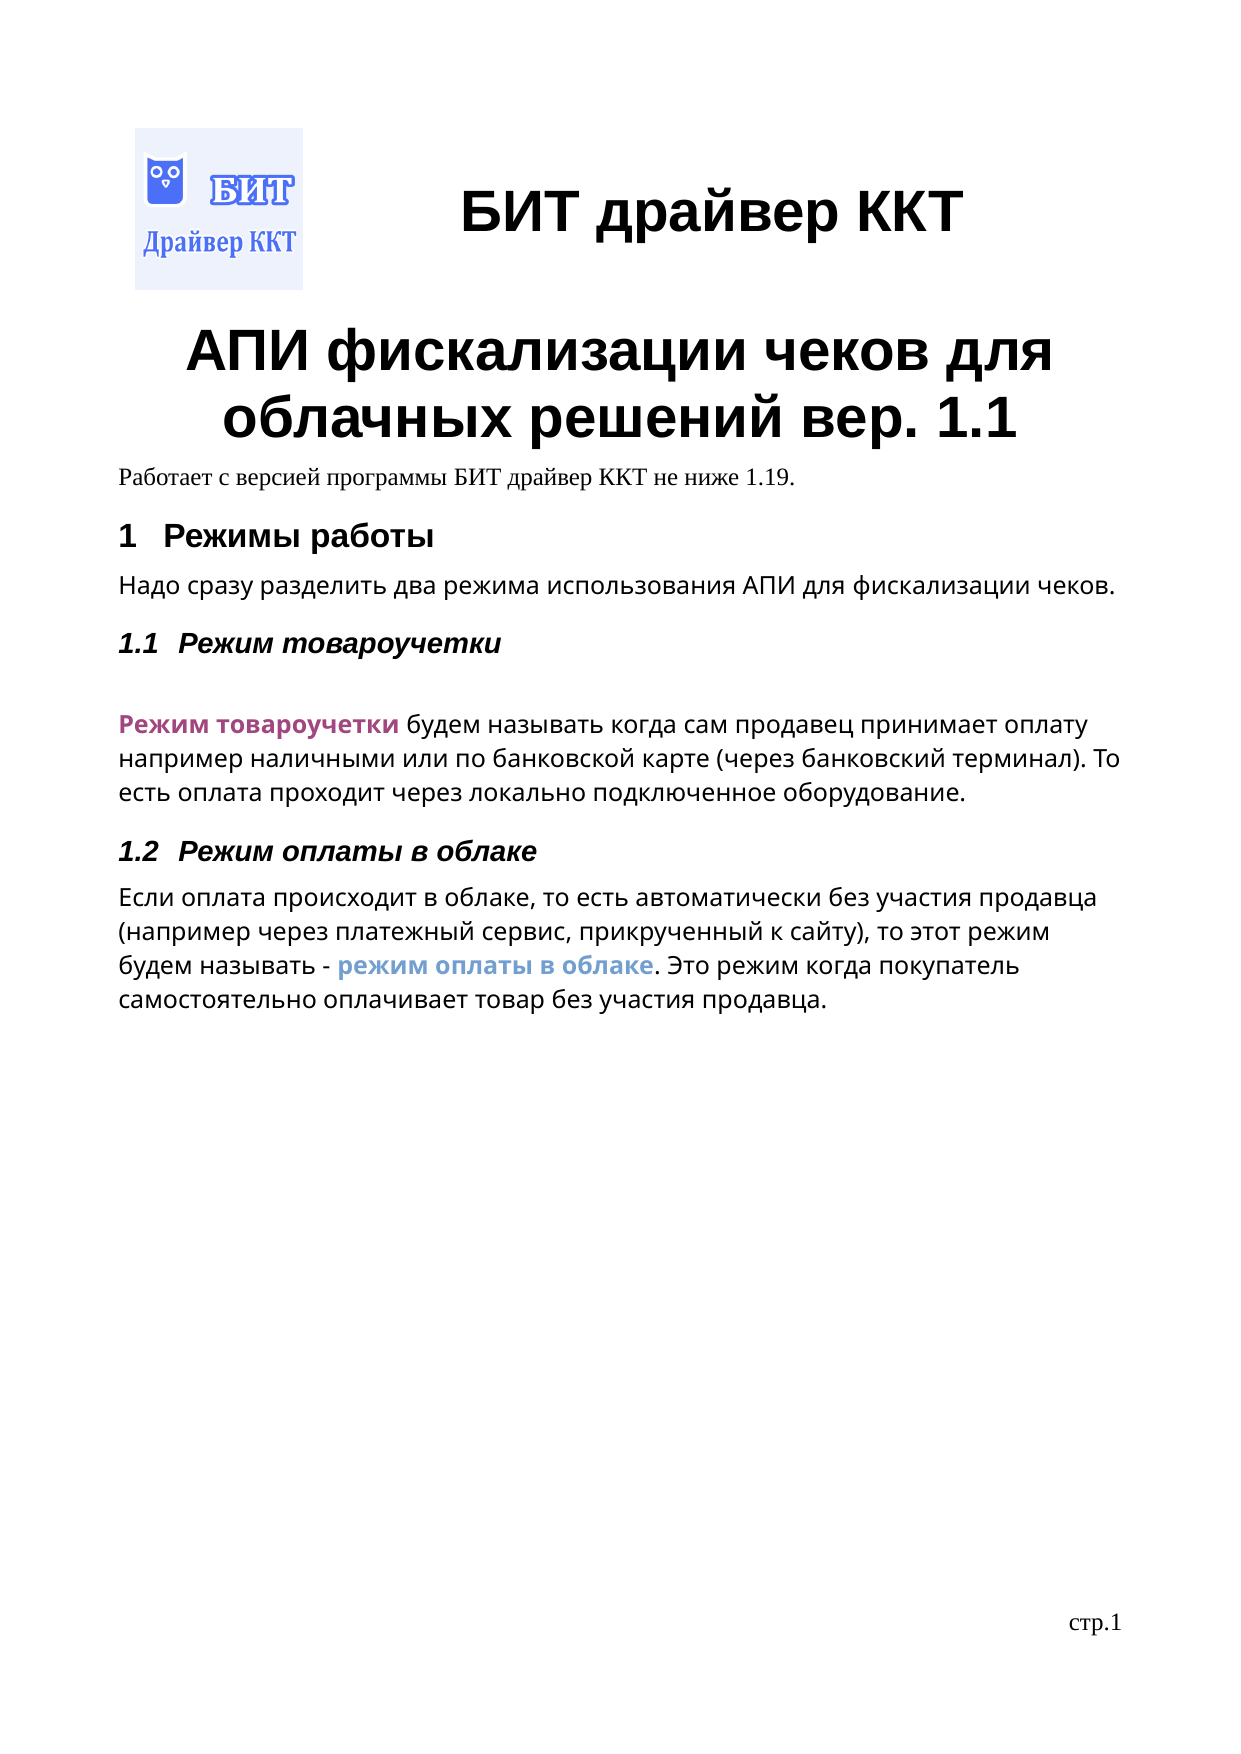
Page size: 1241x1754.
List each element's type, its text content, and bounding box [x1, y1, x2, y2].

subtitle Режимы работы [118, 516, 1122, 555]
text Работает с версией программы БИТ драйвер ККТ не ниже 1.19. [118, 462, 1122, 491]
text Надо сразу разделить два режима использования АПИ для фискализации чеков. [118, 567, 1122, 601]
picture [135, 128, 303, 290]
text Если оплата происходит в облаке, то есть автоматически без участия продавца (например через платежный сервис, прикрученный к сайту), то этот режим будем называть - режим оплаты в облаке. Это режим когда покупатель самостоятельно оплачивает товар без участия продавца. [118, 880, 1122, 1016]
title [118, 177, 135, 244]
title АПИ фискализации чеков для облачных решений вер. 1.1 [118, 316, 1122, 450]
subtitle Режим оплаты в облаке [118, 834, 1122, 867]
text Режим товароучетки будем называть когда сам продавец принимает оплату например наличными или по банковской карте (через банковский терминал). То есть оплата проходит через локально подключенное оборудование. [118, 707, 1122, 809]
subtitle Режим товароучетки [118, 626, 1122, 660]
title БИТ драйвер ККТ [303, 177, 1122, 244]
